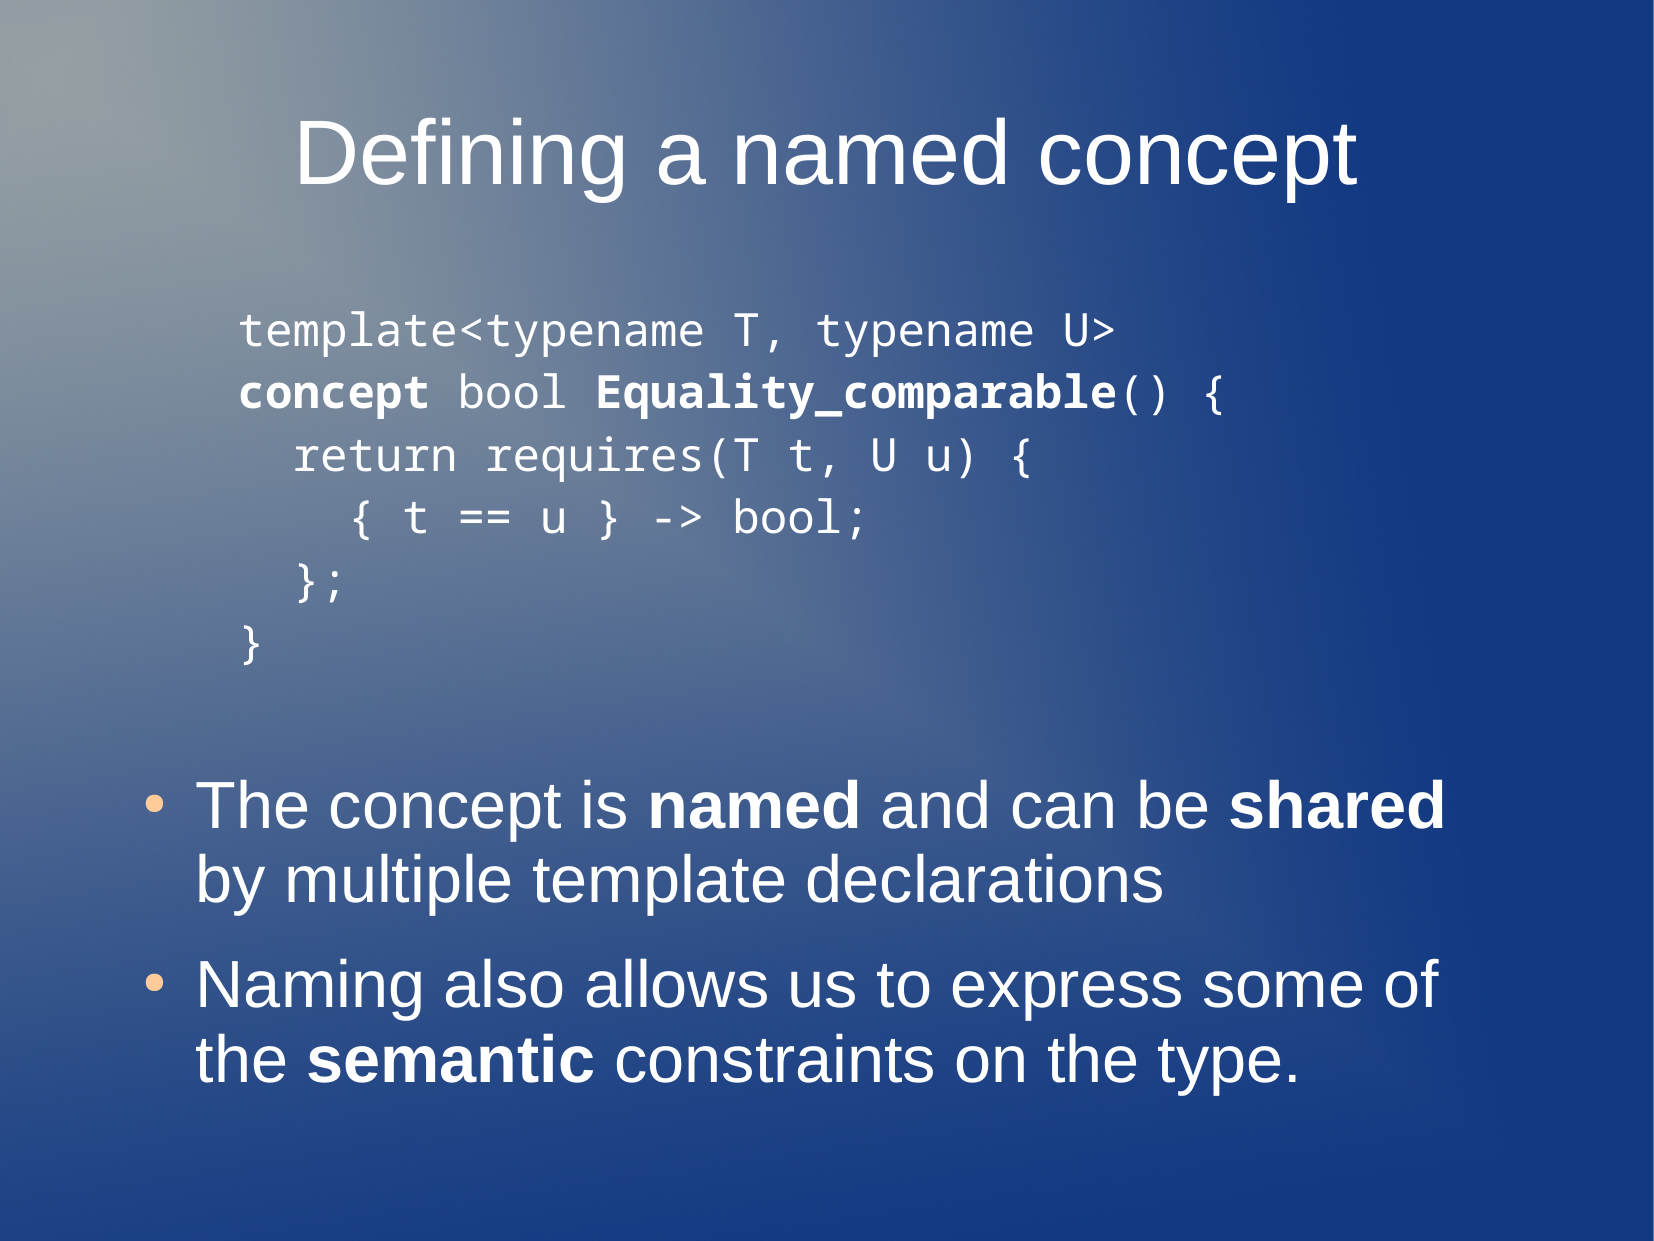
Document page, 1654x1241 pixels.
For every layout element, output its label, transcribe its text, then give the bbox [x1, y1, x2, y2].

text_box template<typename T, typename U> concept bool Equality_comparable() { return requires(T t, U u) { { t == u } -> bool; }; } [206, 289, 1162, 680]
picture [0, 0, 1654, 1241]
title Defining a named concept [82, 49, 1571, 257]
list The concept is named and can be shared by multiple template declarations Naming also allows us to express some of the semantic constraints on the type. [124, 767, 1506, 1097]
